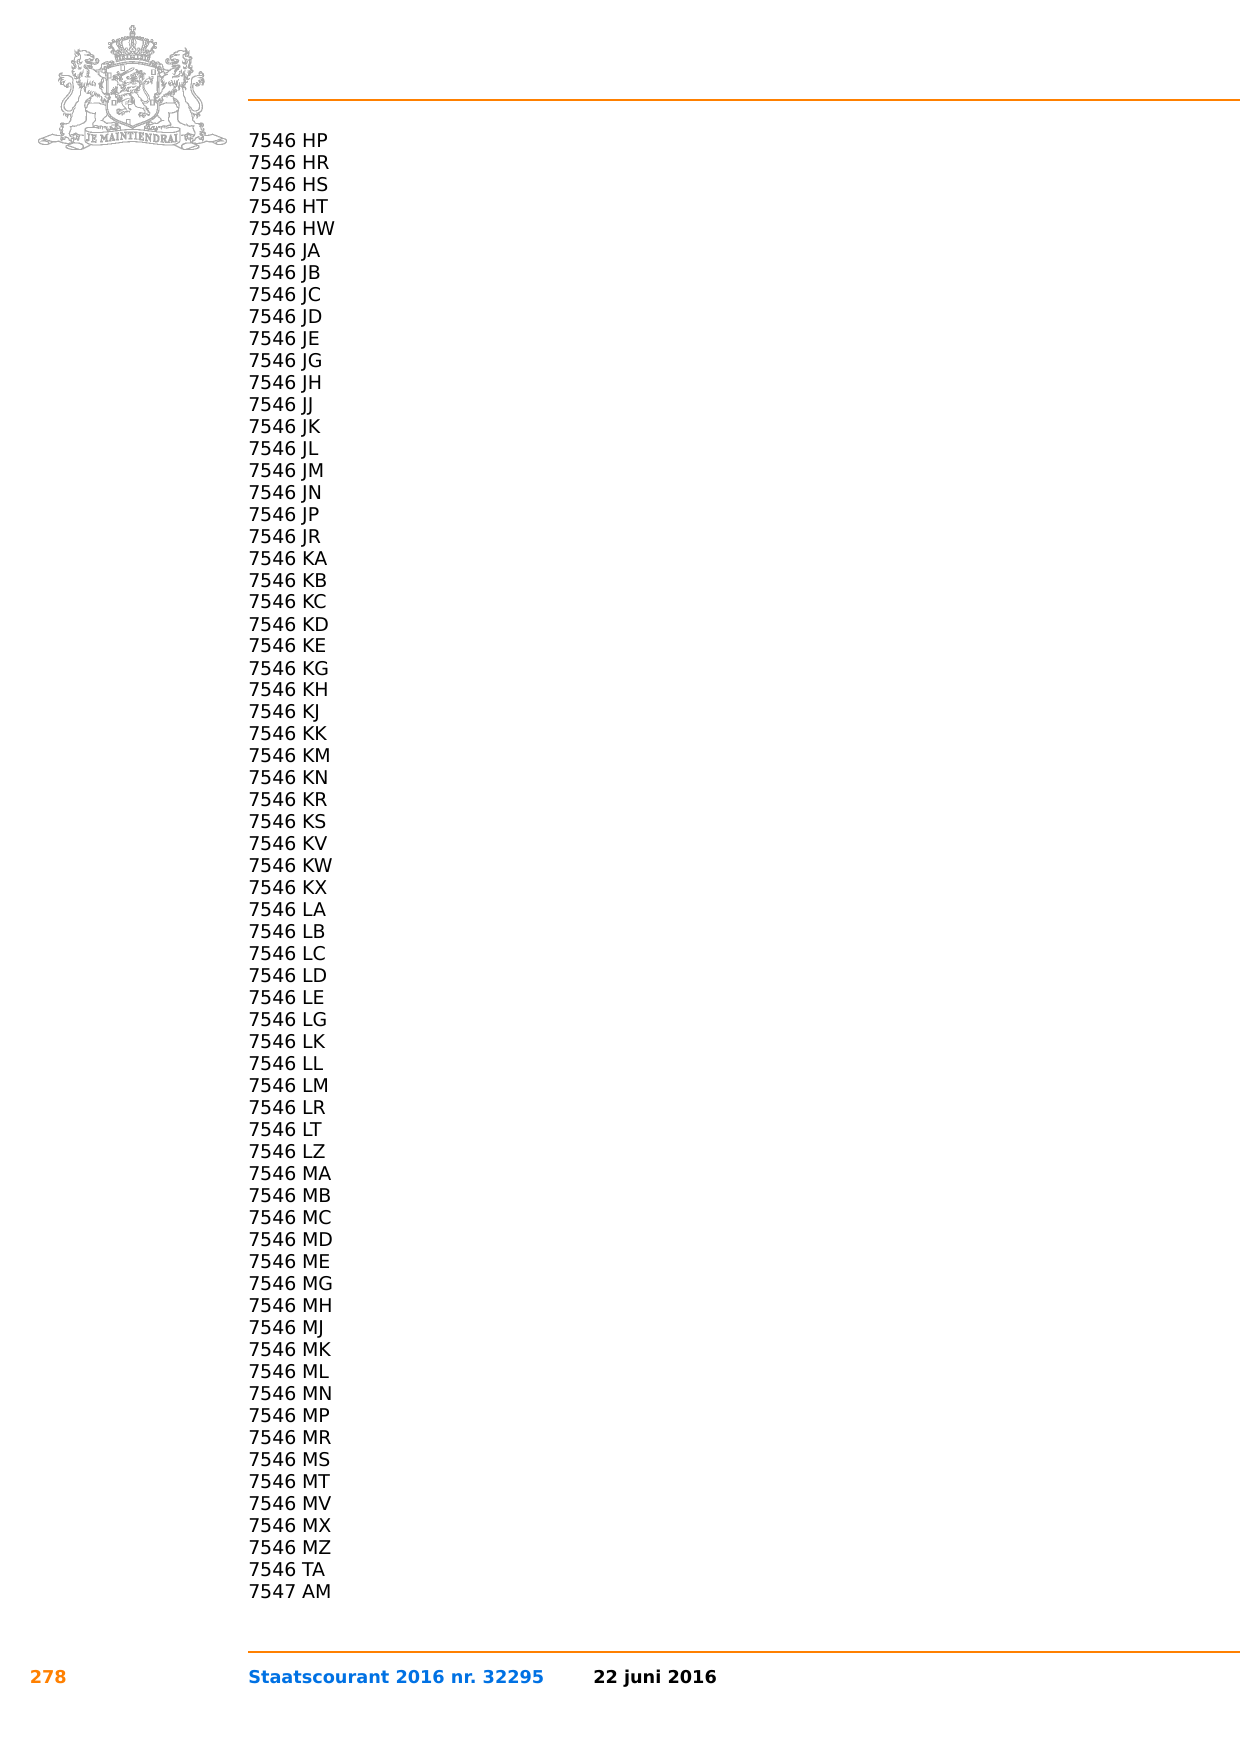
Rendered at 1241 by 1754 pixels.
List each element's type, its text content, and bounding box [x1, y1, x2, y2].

text 7546 MH [248, 1295, 1163, 1317]
text 7546 ME [248, 1251, 1163, 1273]
text 7546 JL [248, 438, 1163, 459]
text 7546 LB [248, 921, 1163, 943]
text 7546 HW [248, 218, 1163, 240]
text 7546 LK [248, 1031, 1163, 1053]
text 7546 KB [248, 569, 1163, 591]
text 7546 MZ [248, 1537, 1163, 1558]
text 7546 MX [248, 1514, 1163, 1537]
text 7546 MJ [248, 1317, 1163, 1339]
text 7546 MC [248, 1207, 1163, 1229]
text 7546 LR [248, 1097, 1163, 1119]
text 7546 KS [248, 811, 1163, 833]
text 7546 HR [248, 152, 1163, 174]
text 7546 MR [248, 1427, 1163, 1449]
text 7546 JB [248, 262, 1163, 284]
text 7546 ML [248, 1361, 1163, 1383]
text 7546 JH [248, 372, 1163, 394]
text 7546 LZ [248, 1141, 1163, 1163]
text 7546 KR [248, 789, 1163, 811]
text 7546 JD [248, 306, 1163, 328]
text 7546 KH [248, 679, 1163, 701]
text 7546 KV [248, 833, 1163, 855]
text 7546 LA [248, 899, 1163, 921]
text 7546 LE [248, 987, 1163, 1009]
text 7546 MK [248, 1339, 1163, 1361]
text 7546 HT [248, 196, 1163, 218]
text 7546 JK [248, 416, 1163, 438]
picture [38, 25, 227, 150]
text 7546 HS [248, 174, 1163, 196]
text 7546 LD [248, 965, 1163, 987]
text 7546 MN [248, 1383, 1163, 1405]
text 7546 KC [248, 591, 1163, 613]
text 7546 LL [248, 1053, 1163, 1075]
text 7546 MG [248, 1273, 1163, 1295]
text 7546 JJ [248, 394, 1163, 416]
text 7546 HP [248, 130, 1163, 152]
text 7546 MV [248, 1493, 1163, 1514]
text 7546 LM [248, 1075, 1163, 1097]
text 7547 AM [248, 1581, 1163, 1602]
text 7546 MP [248, 1405, 1163, 1427]
text 7546 JP [248, 503, 1163, 526]
text 7546 JM [248, 459, 1163, 482]
text 7546 MD [248, 1229, 1163, 1251]
text 7546 LG [248, 1009, 1163, 1031]
text 7546 MS [248, 1449, 1163, 1471]
text 7546 MT [248, 1471, 1163, 1493]
text 7546 KM [248, 745, 1163, 767]
text 7546 TA [248, 1558, 1163, 1581]
text 7546 KJ [248, 701, 1163, 723]
text 7546 KA [248, 547, 1163, 569]
text 7546 JN [248, 482, 1163, 503]
text 7546 KG [248, 657, 1163, 679]
text 7546 LC [248, 943, 1163, 965]
text 7546 KD [248, 613, 1163, 635]
text 7546 KN [248, 767, 1163, 789]
text 7546 JA [248, 240, 1163, 262]
text 7546 KW [248, 855, 1163, 877]
text 7546 JR [248, 526, 1163, 547]
text 7546 KK [248, 723, 1163, 745]
text 7546 MA [248, 1163, 1163, 1185]
text 7546 MB [248, 1185, 1163, 1207]
text 7546 KX [248, 877, 1163, 899]
text 7546 JE [248, 328, 1163, 350]
text 7546 LT [248, 1119, 1163, 1141]
text 7546 KE [248, 635, 1163, 657]
text 7546 JG [248, 350, 1163, 372]
text 7546 JC [248, 284, 1163, 306]
